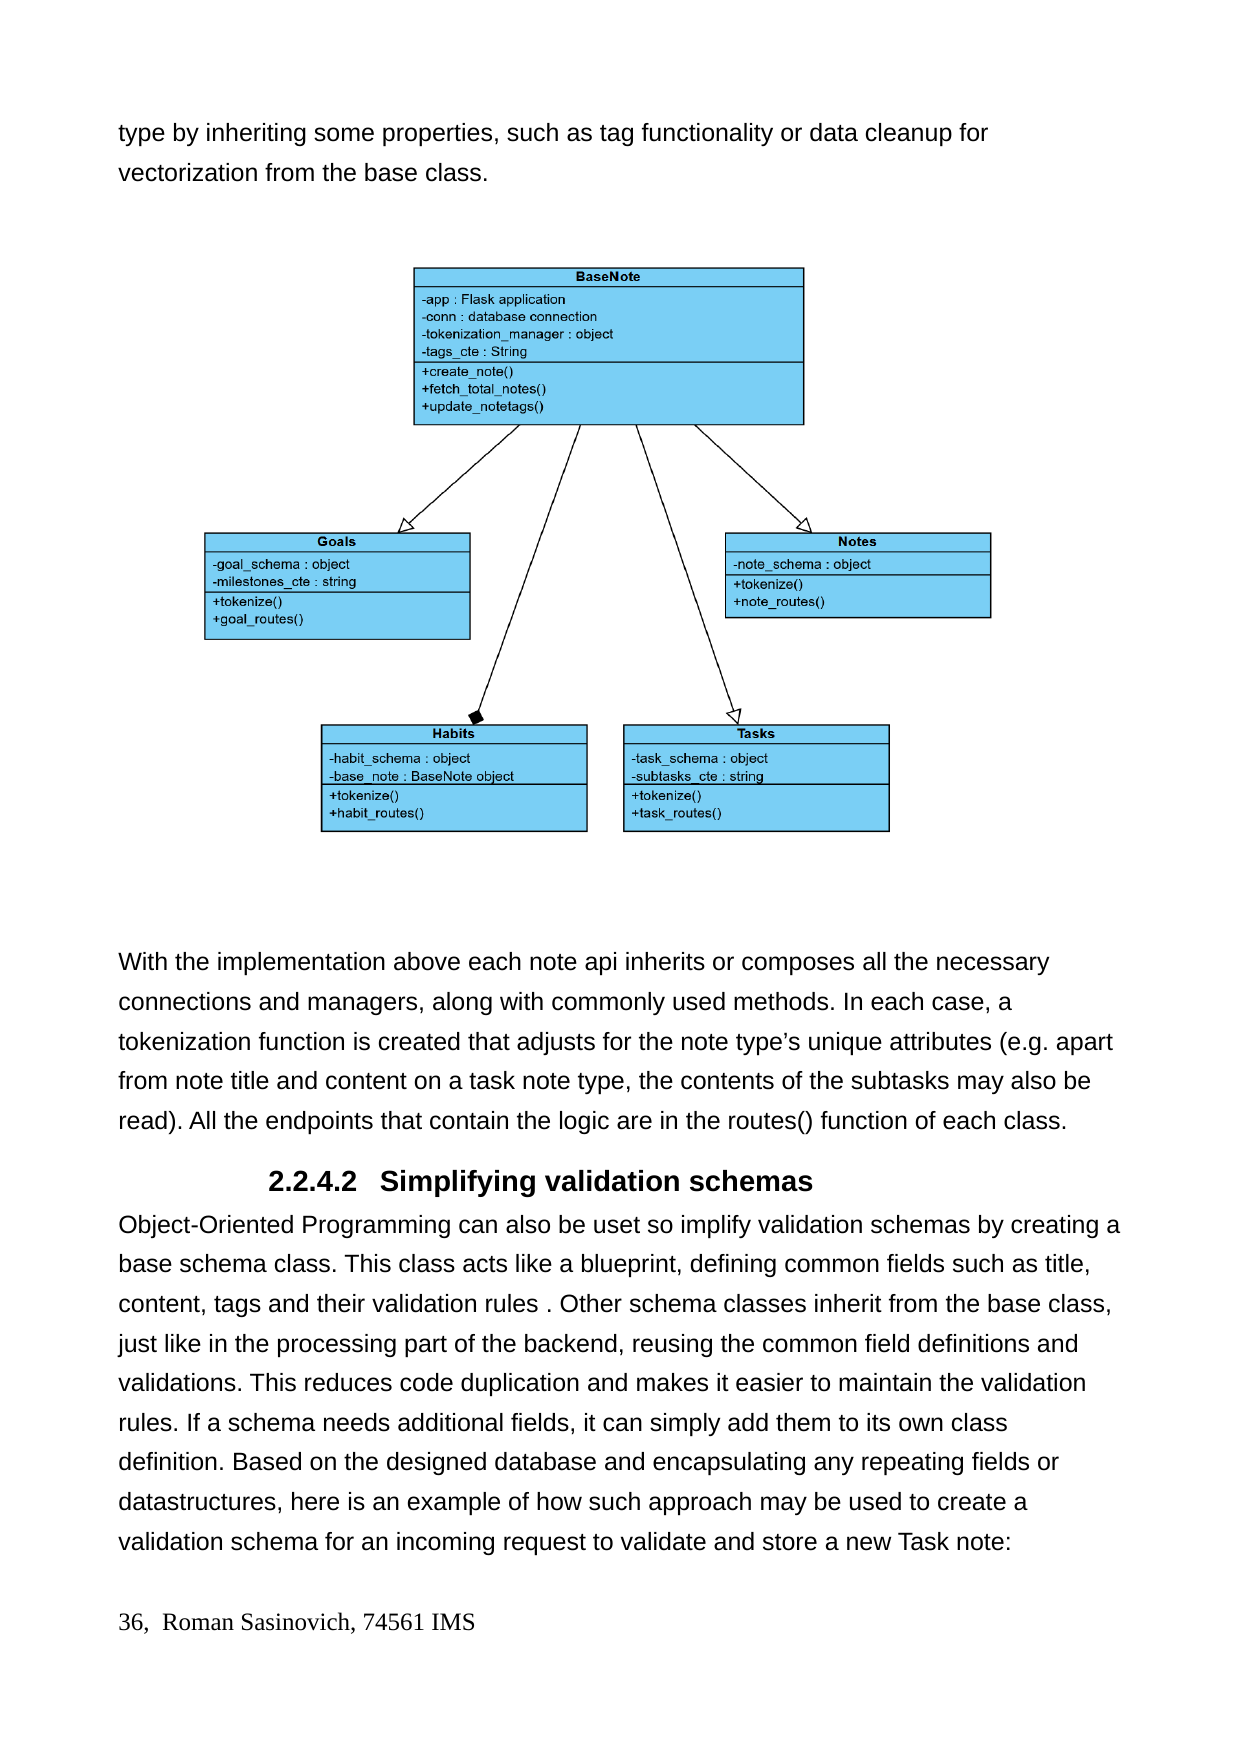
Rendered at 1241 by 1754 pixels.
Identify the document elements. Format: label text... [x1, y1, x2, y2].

picture [145, 210, 1091, 932]
text With the implementation above each note api inherits or composes all the necessary connections and managers, along with commonly used methods. In each case, a tokenization function is created that adjusts for the note type’s unique attributes (e.g. apart from note title and content on a task note type, the contents of the subtasks may also be read). All the endpoints that contain the logic are in the routes() function of each class. [118, 932, 1122, 1134]
list type by inheriting some properties, such as tag functionality or data cleanup for vectorization from the base class. [118, 118, 1122, 186]
subtitle Simplifying validation schemas [268, 1164, 1122, 1197]
list Object-Oriented Programming can also be uset so implify validation schemas by creating a base schema class. This class acts like a blueprint, defining common fields such as title, content, tags and their validation rules . Other schema classes inherit from the base class, just like in the processing part of the backend, reusing the common field definitions and validations. This reduces code duplication and makes it easier to maintain the validation rules. If a schema needs additional fields, it can simply add them to its own class definition. Based on the designed database and encapsulating any repeating fields or datastructures, here is an example of how such approach may be used to create a validation schema for an incoming request to validate and store a new Task note: [118, 1210, 1122, 1555]
